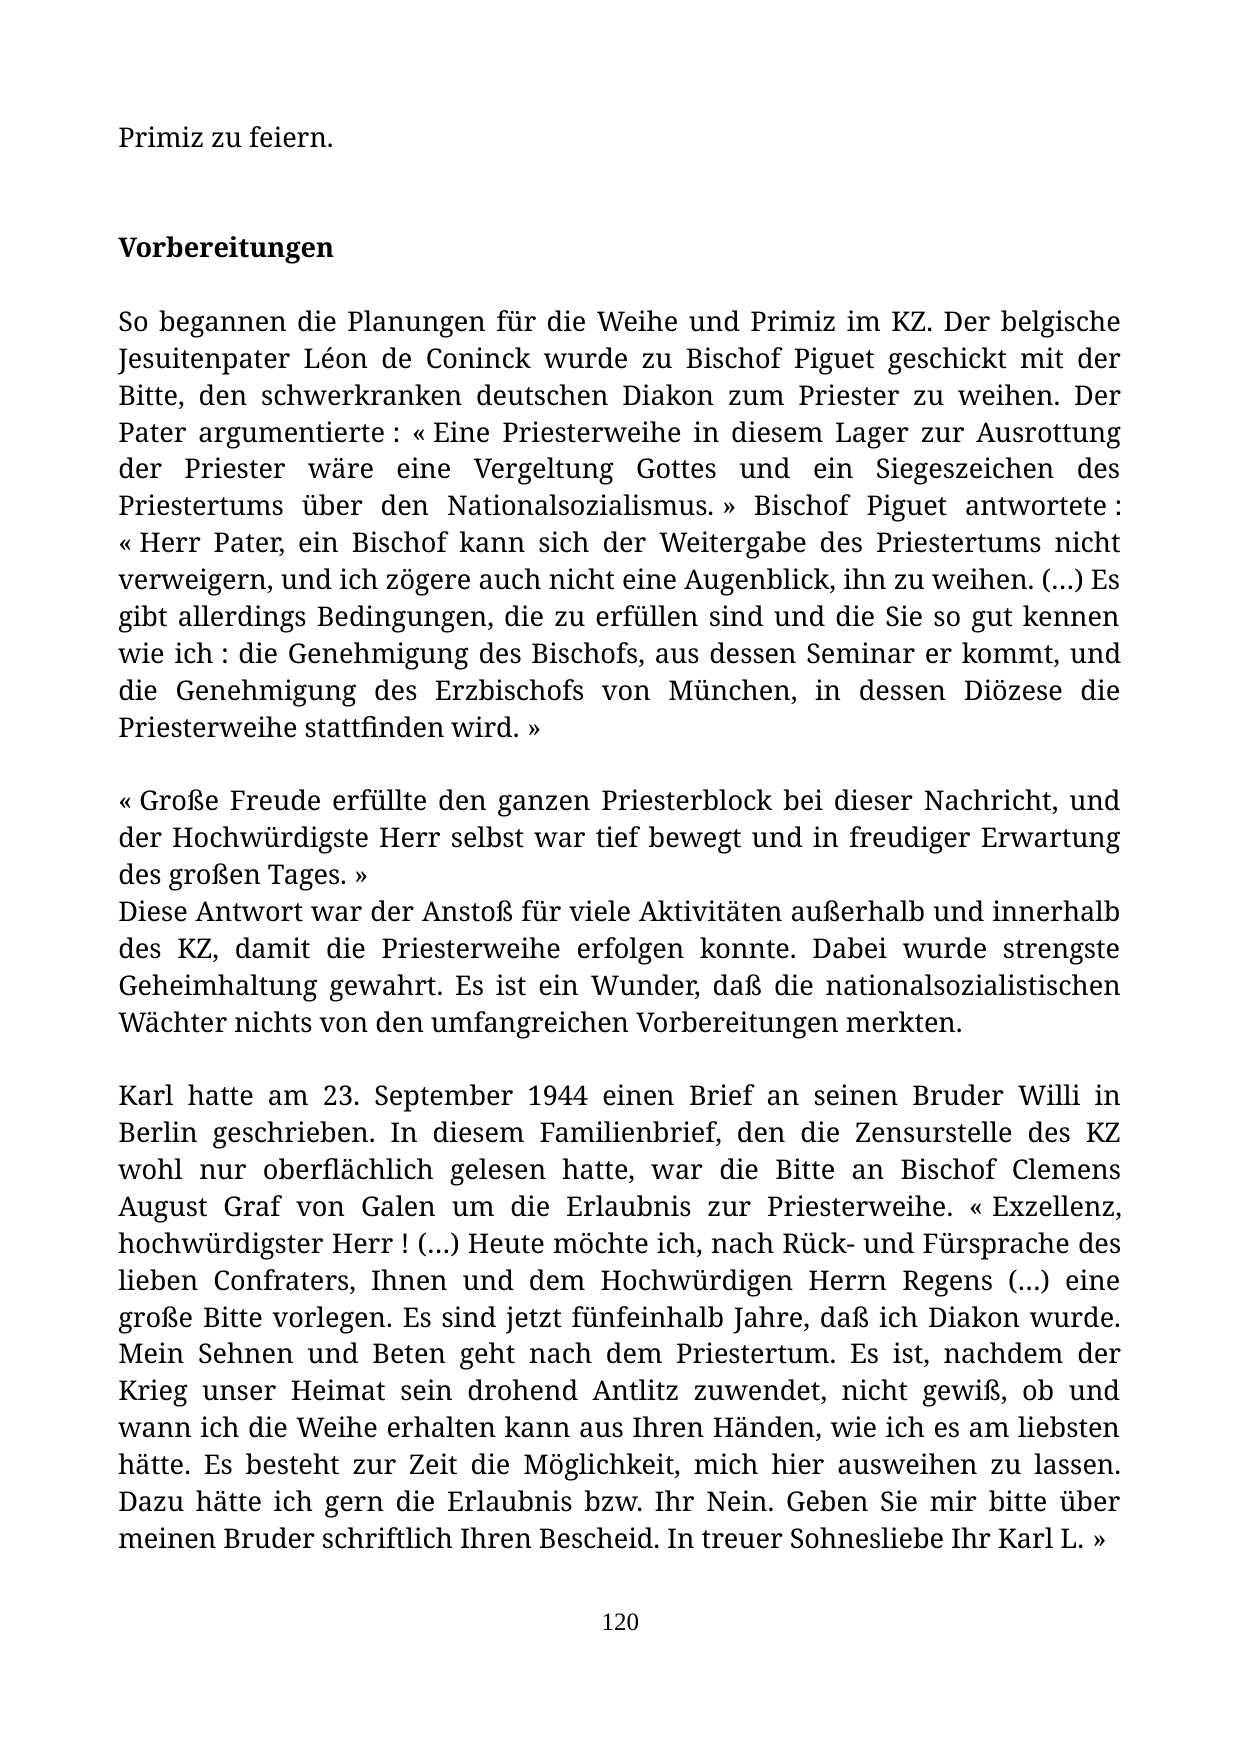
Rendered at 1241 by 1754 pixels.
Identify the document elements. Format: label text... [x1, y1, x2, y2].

text Diese Antwort war der Anstoß für viele Aktivitäten außerhalb und innerhalb des KZ, damit die Priesterweihe erfolgen konnte. Dabei wurde strengste Geheimhaltung gewahrt. Es ist ein Wunder, daß die nationalsozialistischen Wächter nichts von den umfangreichen Vorbereitungen merkten. [118, 892, 1122, 1040]
text Primiz zu feiern. [118, 118, 1122, 155]
text Karl hatte am 23. September 1944 einen Brief an seinen Bruder Willi in Berlin geschrieben. In diesem Familienbrief, den die Zensurstelle des KZ wohl nur oberflächlich gelesen hatte, war die Bitte an Bischof Clemens August Graf von Galen um die Erlaubnis zur Priesterweihe. « Exzellenz, hochwürdigster Herr ! (…) Heute möchte ich, nach Rück- und Fürsprache des lieben Confraters, Ihnen und dem Hochwürdigen Herrn Regens (…) eine große Bitte vorlegen. Es sind jetzt fünfeinhalb Jahre, daß ich Diakon wurde. Mein Sehnen und Beten geht nach dem Priestertum. Es ist, nachdem der Krieg unser Heimat sein drohend Antlitz zuwendet, nicht gewiß, ob und wann ich die Weihe erhalten kann aus Ihren Händen, wie ich es am liebsten hätte. Es besteht zur Zeit die Möglichkeit, mich hier ausweihen zu lassen. Dazu hätte ich gern die Erlaubnis bzw. Ihr Nein. Geben Sie mir bitte über meinen Bruder schriftlich Ihren Bescheid. In treuer Sohnesliebe Ihr Karl L. » [118, 1077, 1122, 1556]
text So begannen die Planungen für die Weihe und Primiz im KZ. Der belgische Jesuitenpater Léon de Coninck wurde zu Bischof Piguet geschickt mit der Bitte, den schwerkranken deutschen Diakon zum Priester zu weihen. Der Pater argumentierte : « Eine Priesterweihe in diesem Lager zur Ausrottung der Priester wäre eine Vergeltung Gottes und ein Siegeszeichen des Priestertums über den Nationalsozialismus. » Bischof Piguet antwortete : « Herr Pater, ein Bischof kann sich der Weitergabe des Priestertums nicht verweigern, und ich zögere auch nicht eine Augenblick, ihn zu weihen. (…) Es gibt allerdings Bedingungen, die zu erfüllen sind und die Sie so gut kennen wie ich : die Genehmigung des Bischofs, aus dessen Seminar er kommt, und die Genehmigung des Erzbischofs von München, in dessen Diözese die Priesterweihe stattfinden wird. » [118, 302, 1122, 745]
text Vorbereitungen [118, 229, 1122, 266]
text « Große Freude erfüllte den ganzen Priesterblock bei dieser Nachricht, und der Hochwürdigste Herr selbst war tief bewegt und in freudiger Erwartung des großen Tages. » [118, 782, 1122, 892]
